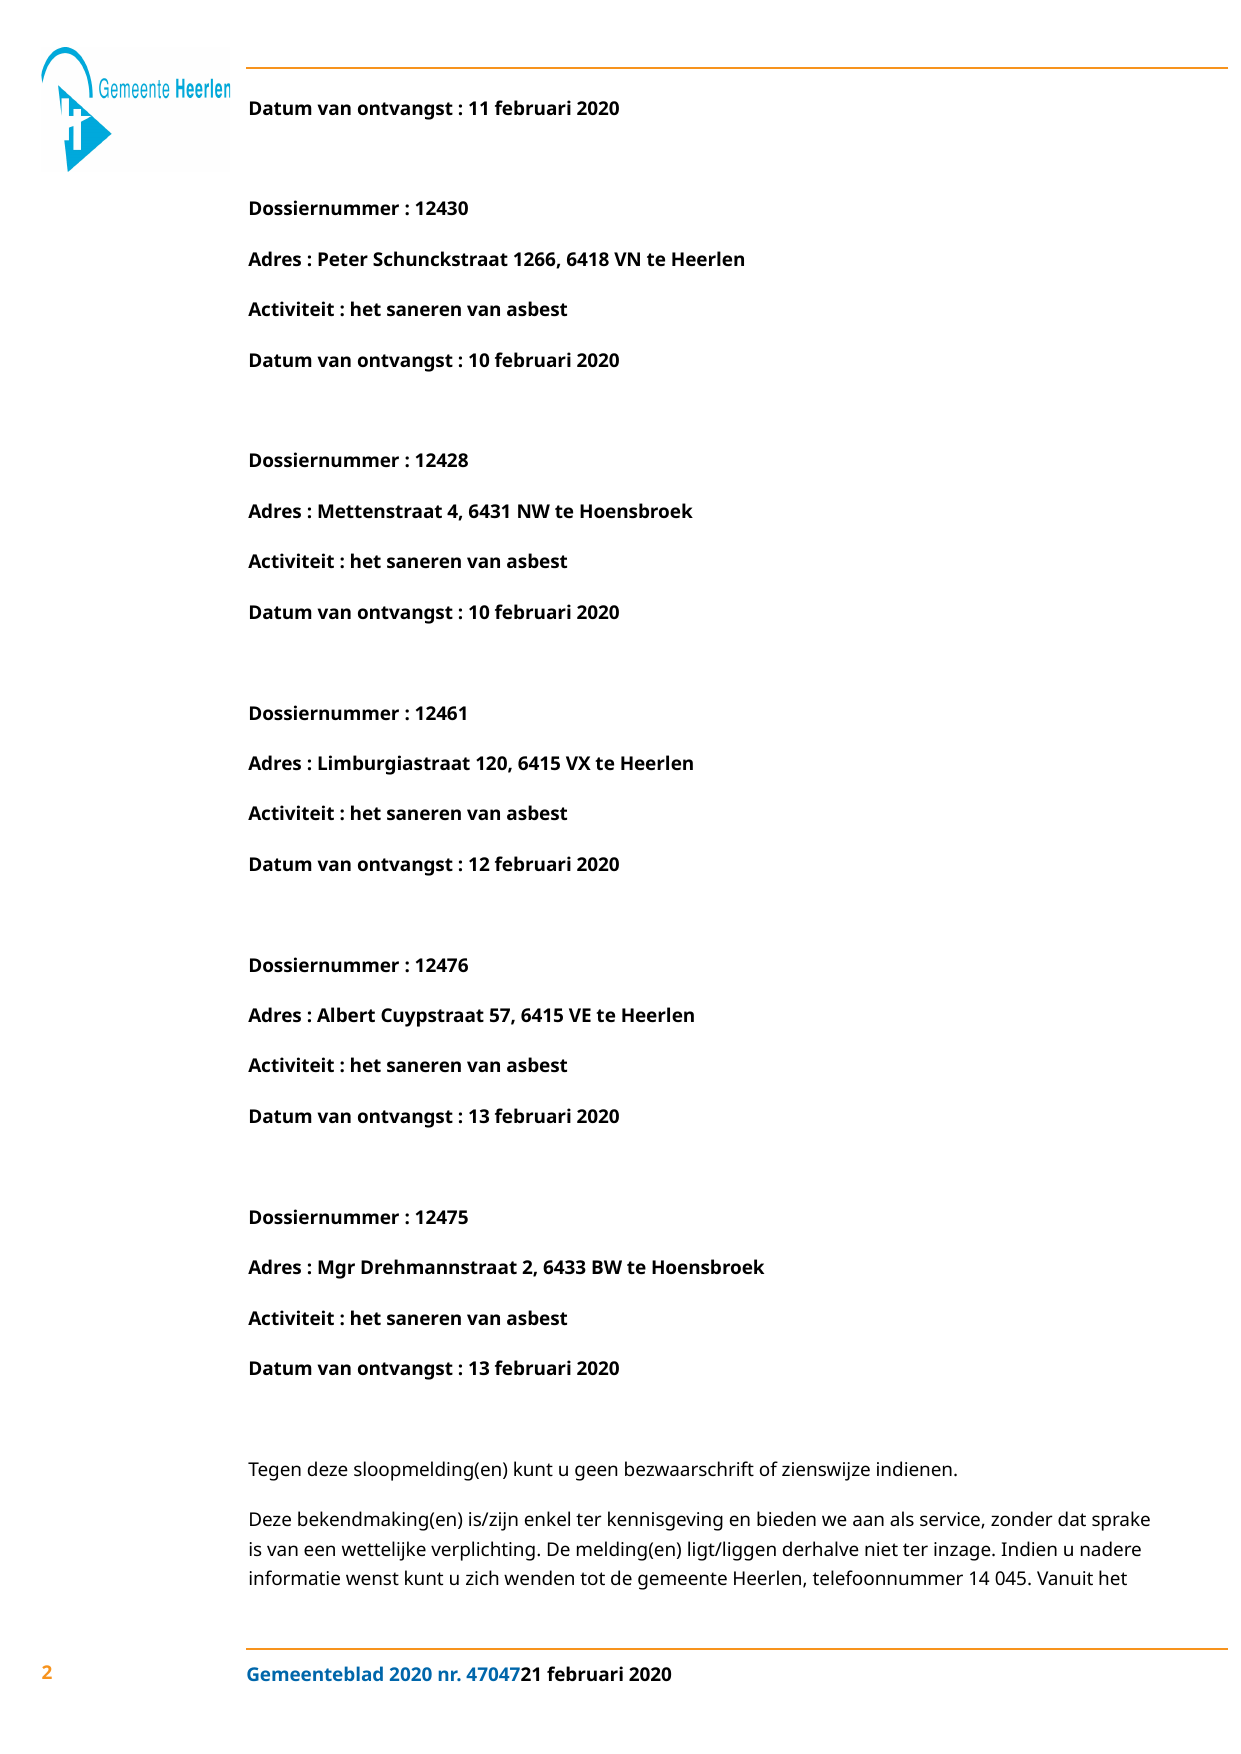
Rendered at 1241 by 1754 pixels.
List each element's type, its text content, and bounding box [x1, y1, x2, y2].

text Activiteit : het saneren van asbest [248, 548, 1152, 574]
text Datum van ontvangst : 10 februari 2020 [248, 599, 1152, 625]
picture [41, 47, 59, 70]
text Datum van ontvangst : 10 februari 2020 [248, 347, 1152, 373]
picture [41, 47, 231, 172]
text Activiteit : het saneren van asbest [248, 801, 1152, 826]
text Adres : Peter Schunckstraat 1266, 6418 VN te Heerlen [248, 246, 1152, 272]
text Dossiernummer : 12475 [248, 1204, 1152, 1230]
text Datum van ontvangst : 13 februari 2020 [248, 1355, 1152, 1381]
text Dossiernummer : 12428 [248, 448, 1152, 473]
text Datum van ontvangst : 12 februari 2020 [248, 851, 1152, 877]
text Dossiernummer : 12461 [248, 700, 1152, 726]
text Adres : Mettenstraat 4, 6431 NW te Hoensbroek [248, 498, 1152, 524]
text Datum van ontvangst : 11 februari 2020 [248, 95, 1152, 121]
text Adres : Mgr Drehmannstraat 2, 6433 BW te Hoensbroek [248, 1254, 1152, 1280]
text Dossiernummer : 12430 [248, 196, 1152, 221]
text Adres : Albert Cuypstraat 57, 6415 VE te Heerlen [248, 1002, 1152, 1028]
text Adres : Limburgiastraat 120, 6415 VX te Heerlen [248, 750, 1152, 776]
text Datum van ontvangst : 13 februari 2020 [248, 1103, 1152, 1129]
text Activiteit : het saneren van asbest [248, 296, 1152, 322]
text Dossiernummer : 12476 [248, 952, 1152, 978]
text Activiteit : het saneren van asbest [248, 1053, 1152, 1078]
text Tegen deze sloopmelding(en) kunt u geen bezwaarschrift of zienswijze indienen. [248, 1456, 1152, 1482]
text Activiteit : het saneren van asbest [248, 1305, 1152, 1331]
text Deze bekendmaking(en) is/zijn enkel ter kennisgeving en bieden we aan als service, zonder dat sprake is van een wettelijke verplichting. De melding(en) ligt/liggen derhalve niet ter inzage. Indien u nadere informatie wenst kunt u zich wenden tot de gemeente Heerlen, telefoonnummer 14 045. Vanuit het [248, 1506, 1152, 1591]
